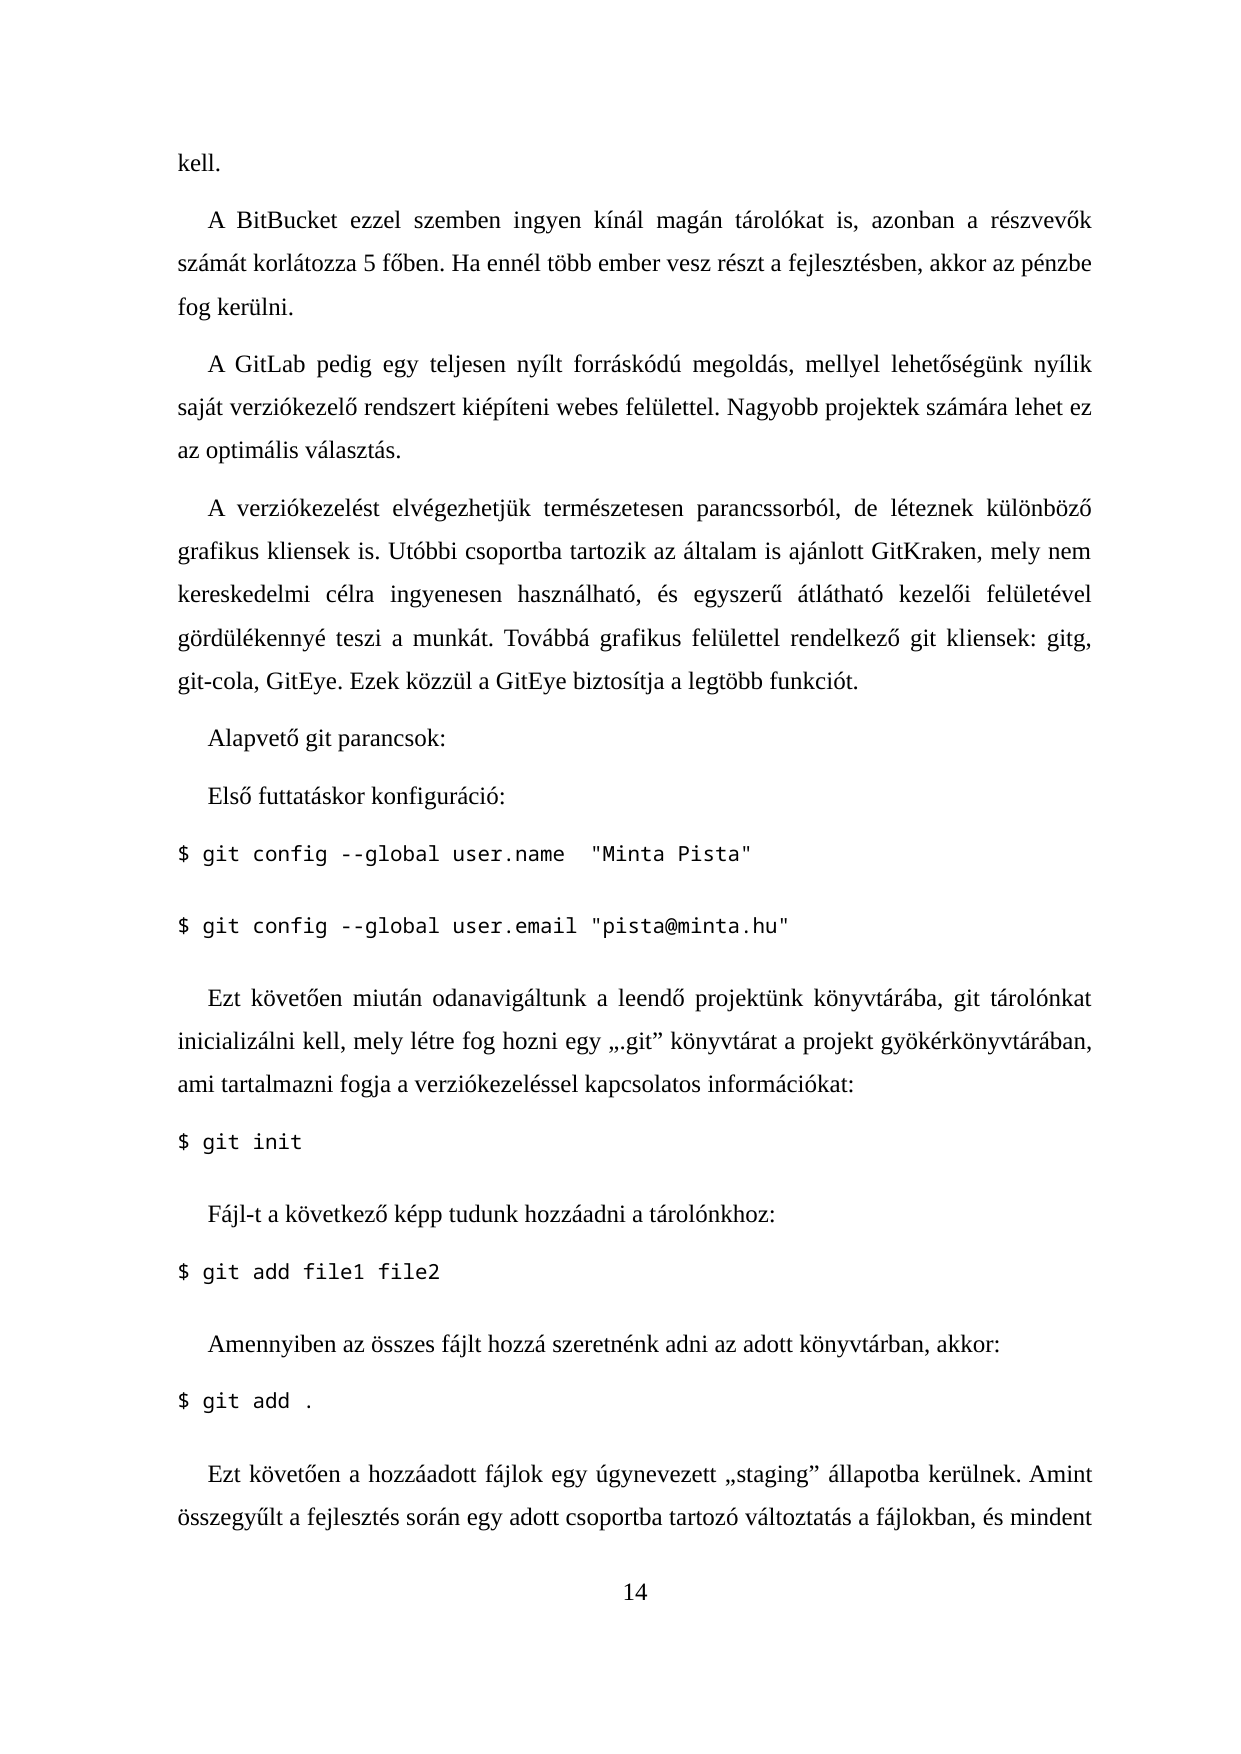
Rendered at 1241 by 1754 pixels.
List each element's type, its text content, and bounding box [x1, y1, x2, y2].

text A BitBucket ezzel szemben ingyen kínál magán tárolókat is, azonban a részvevők számát korlátozza 5 főben. Ha ennél több ember vesz részt a fejlesztésben, akkor az pénzbe fog kerülni. [177, 205, 1093, 320]
text $ git init [177, 1127, 1063, 1155]
text A verziókezelést elvégezhetjük természetesen parancssorból, de léteznek különböző grafikus kliensek is. Utóbbi csoportba tartozik az általam is ajánlott GitKraken, mely nem kereskedelmi célra ingyenesen használható, és egyszerű átlátható kezelői felületével gördülékennyé teszi a munkát. Továbbá grafikus felülettel rendelkező git kliensek: gitg, git-cola, GitEye. Ezek közzül a GitEye biztosítja a legtöbb funkciót. [177, 493, 1093, 694]
text $ git config --global user.email "pista@minta.hu" [177, 911, 1063, 939]
text A GitLab pedig egy teljesen nyílt forráskódú megoldás, mellyel lehetőségünk nyílik saját verziókezelő rendszert kiépíteni webes felülettel. Nagyobb projektek számára lehet ez az optimális választás. [177, 349, 1093, 464]
text $ git add file1 file2 [177, 1257, 1063, 1285]
text $ git add . [177, 1387, 1063, 1415]
text $ git config --global user.name "Minta Pista" [177, 839, 1063, 867]
text Fájl-t a következő képp tudunk hozzáadni a tárolónkhoz: [177, 1199, 1093, 1228]
text Alapvető git parancsok: [177, 723, 1093, 752]
text kell. [177, 148, 1093, 176]
text Ezt követően a hozzáadott fájlok egy úgynevezett „staging” állapotba kerülnek. Amint összegyűlt a fejlesztés során egy adott csoportba tartozó változtatás a fájlokban, és mindent [177, 1459, 1093, 1531]
text Ezt követően miután odanavigáltunk a leendő projektünk könyvtárába, git tárolónkat inicializálni kell, mely létre fog hozni egy „.git” könyvtárat a projekt gyökérkönyvtárában, ami tartalmazni fogja a verziókezeléssel kapcsolatos információkat: [177, 983, 1093, 1098]
text Amennyiben az összes fájlt hozzá szeretnénk adni az adott könyvtárban, akkor: [177, 1329, 1093, 1358]
text Első futtatáskor konfiguráció: [177, 781, 1093, 810]
